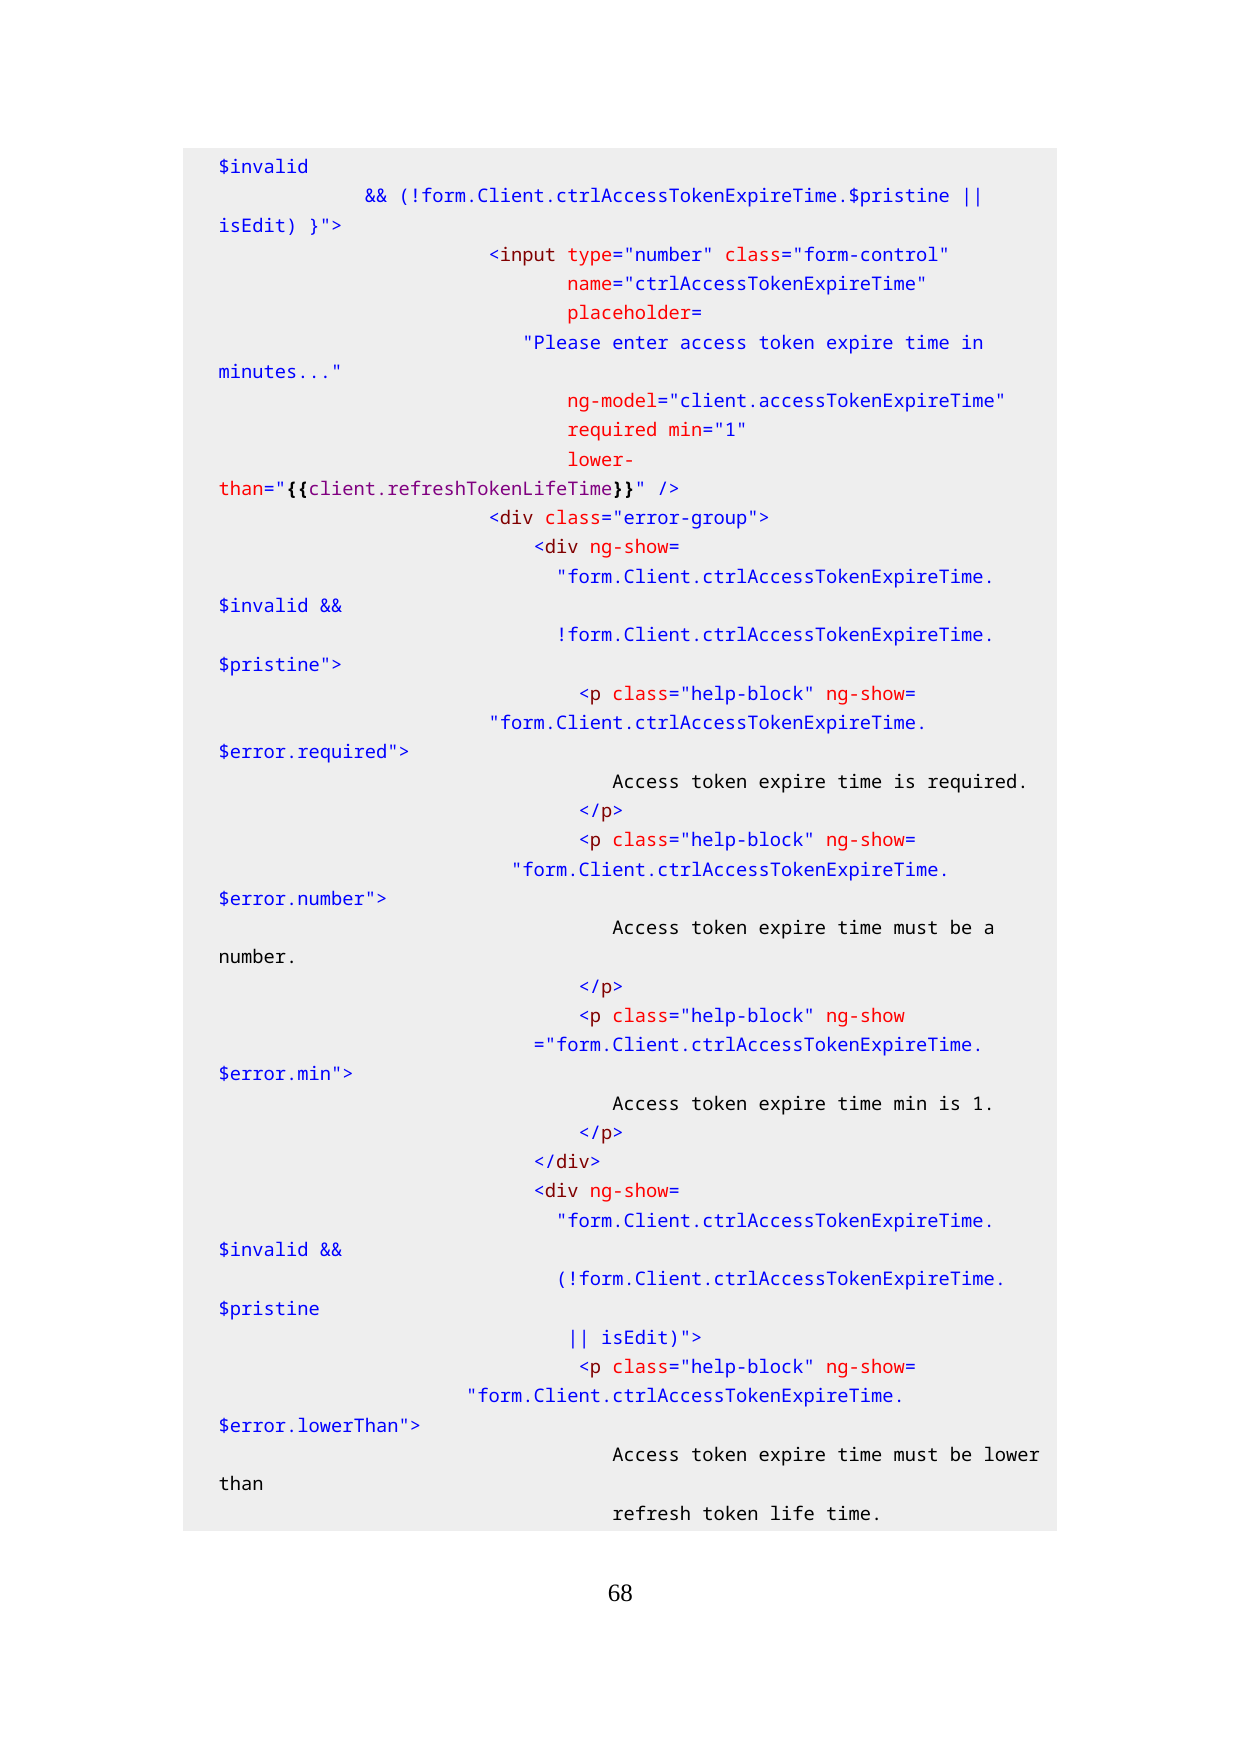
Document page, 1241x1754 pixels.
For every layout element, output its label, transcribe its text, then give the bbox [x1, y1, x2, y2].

table_header $invalid && (!form.Client.ctrlAccessTokenExpireTime.$pristine || isEdit) }"> <input type="number" class="form-control" name="ctrlAccessTokenExpireTime" placeholder= "Please enter access token expire time in minutes..." ng-model="client.accessTokenExpireTime" required min="1" lower-than="{{client.refreshTokenLifeTime}}" /> <div class="error-group"> <div ng-show= "form.Client.ctrlAccessTokenExpireTime.$invalid && !form.Client.ctrlAccessTokenExpireTime.$pristine"> <p class="help-block" ng-show= "form.Client.ctrlAccessTokenExpireTime.$error.required"> Access token expire time is required. </p> <p class="help-block" ng-show= "form.Client.ctrlAccessTokenExpireTime.$error.number"> Access token expire time must be a number. </p> <p class="help-block" ng-show ="form.Client.ctrlAccessTokenExpireTime.$error.min"> Access token expire time min is 1. </p> </div> <div ng-show= "form.Client.ctrlAccessTokenExpireTime.$invalid && (!form.Client.ctrlAccessTokenExpireTime.$pristine || isEdit)"> <p class="help-block" ng-show= "form.Client.ctrlAccessTokenExpireTime.$error.lowerThan"> Access token expire time must be lower than refresh token life time. [183, 148, 1057, 1531]
